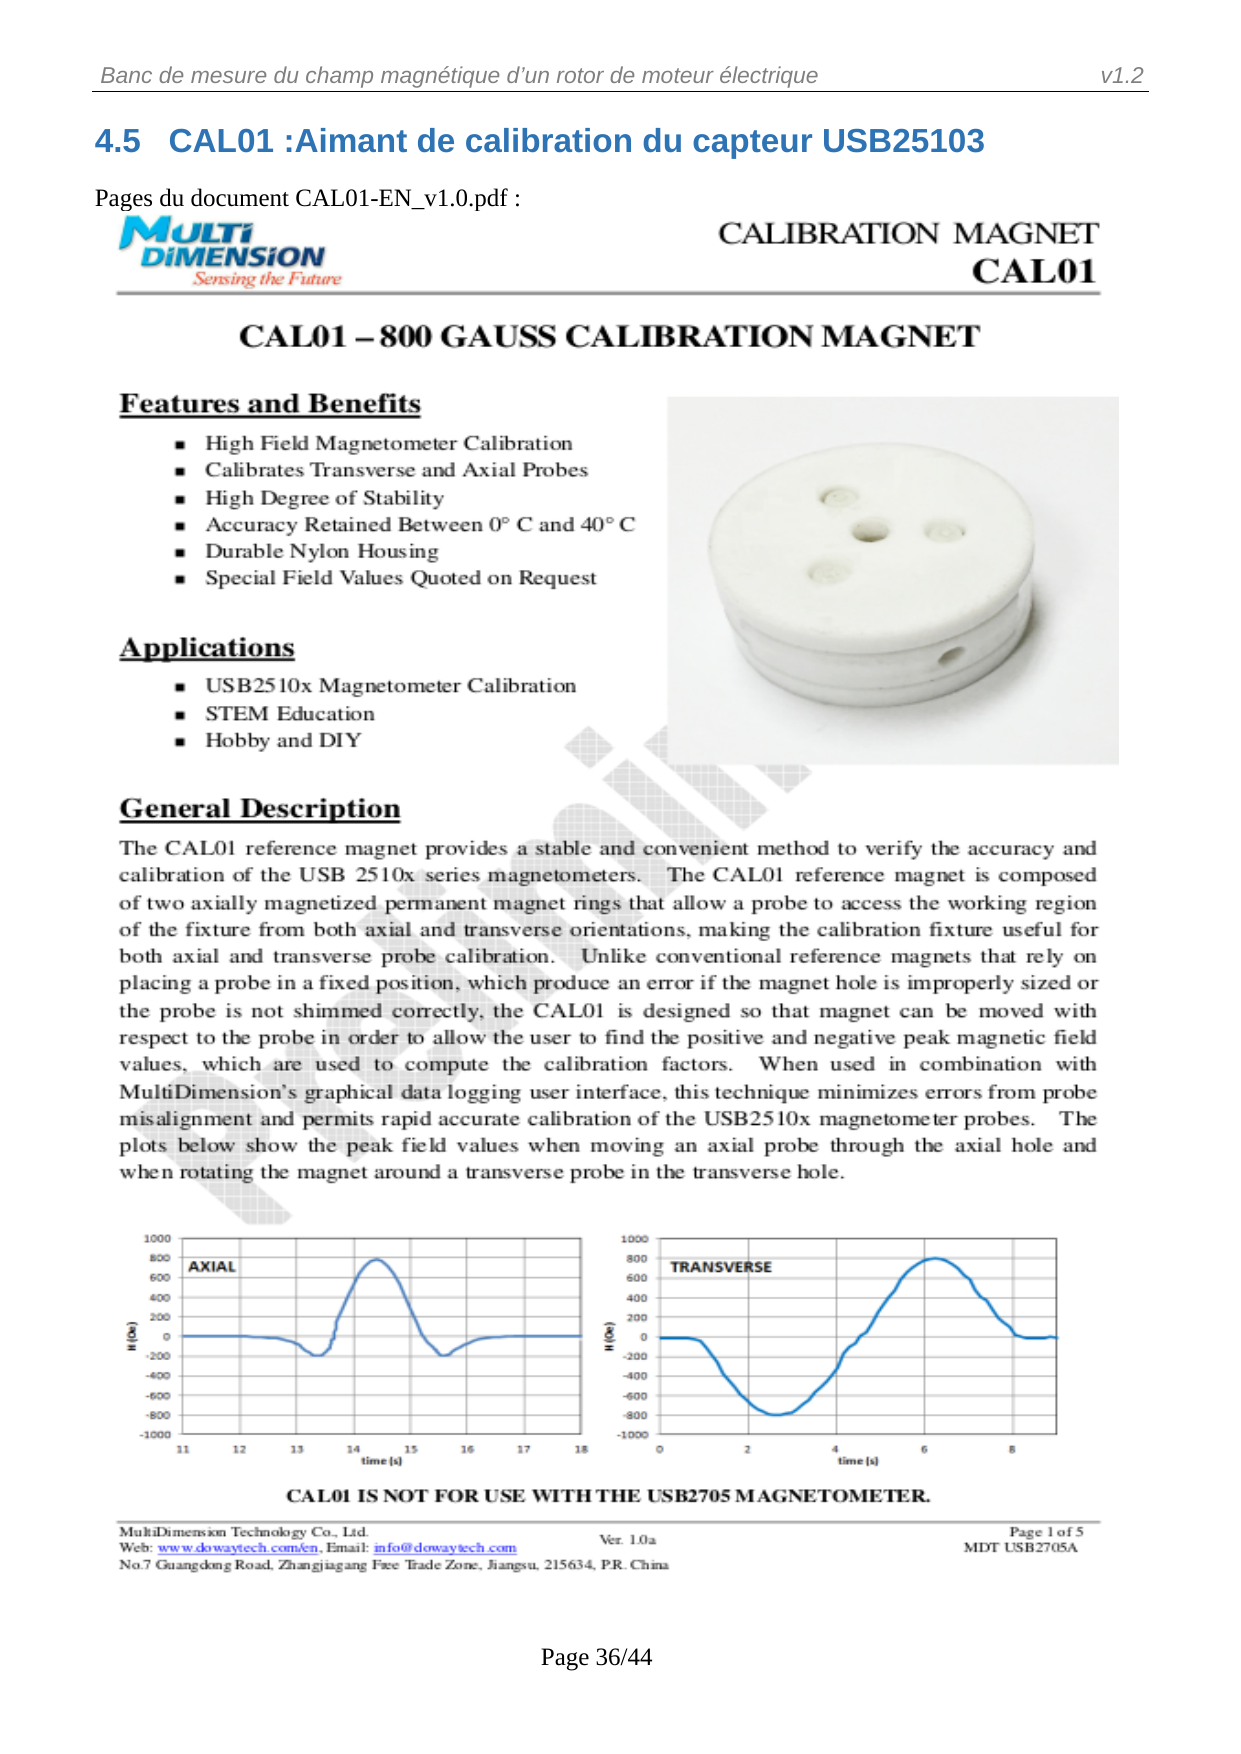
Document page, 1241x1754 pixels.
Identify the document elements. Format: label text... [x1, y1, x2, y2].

text Pages du document CAL01-EN_v1.0.pdf : [94, 183, 1146, 211]
picture [94, 211, 1119, 1582]
subtitle CAL01 :Aimant de calibration du capteur USB25103 [94, 121, 1146, 159]
